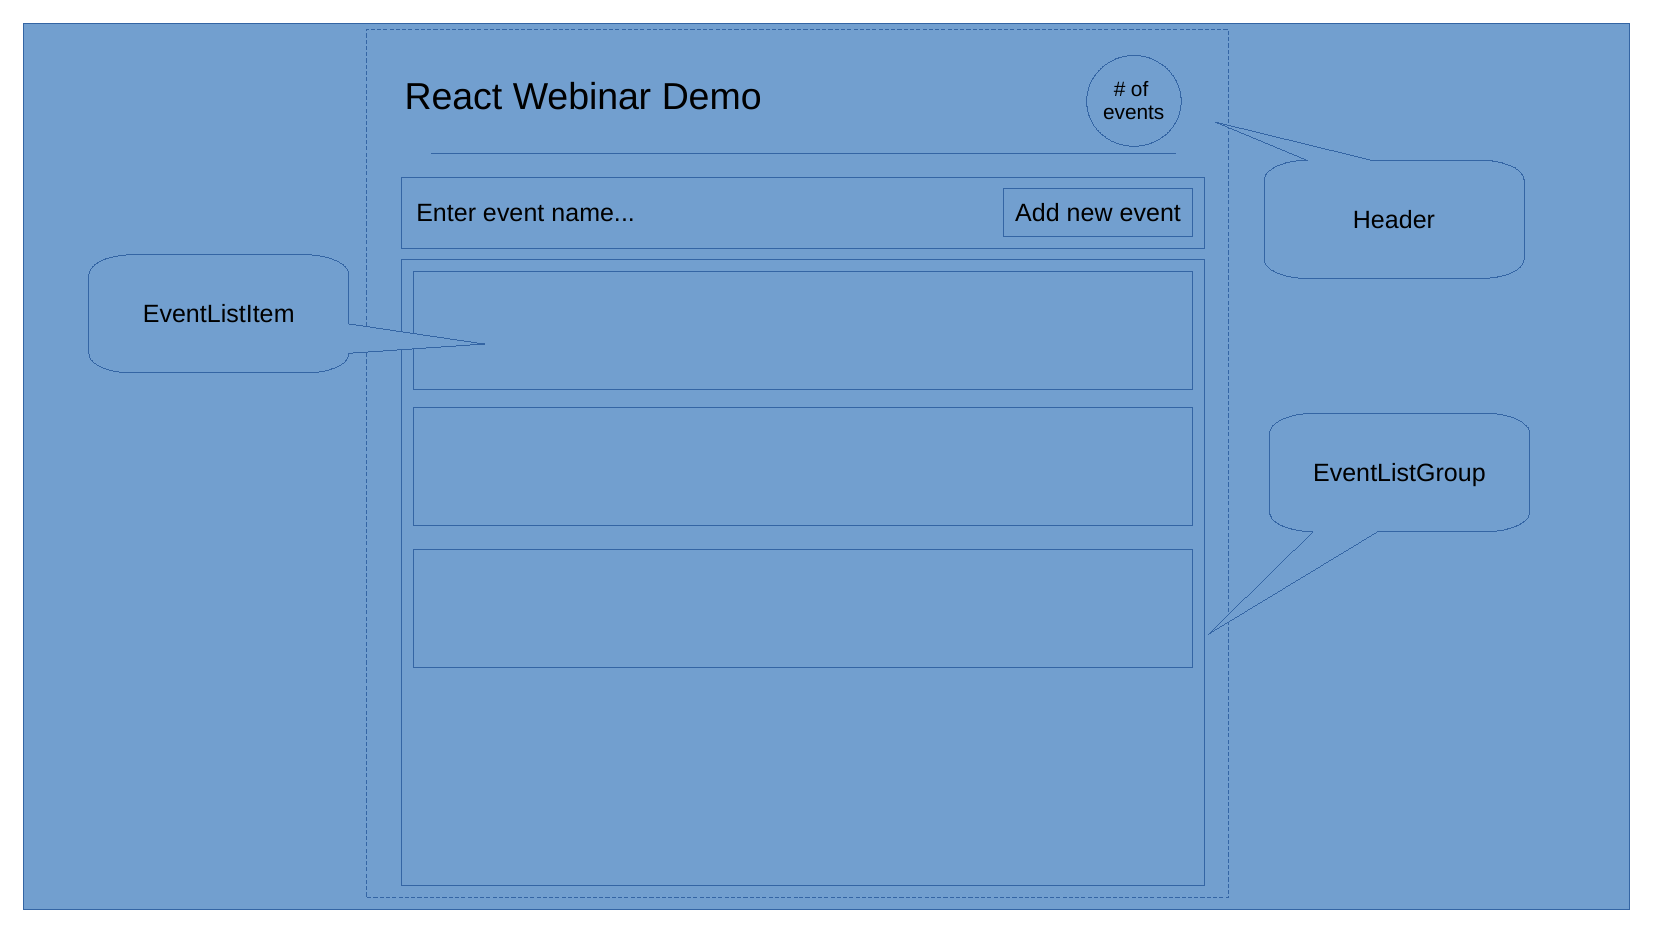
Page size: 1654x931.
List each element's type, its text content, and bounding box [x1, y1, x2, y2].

text_box Enter event name... [401, 177, 1205, 249]
text_box React Webinar Demo [389, 68, 792, 131]
text_box [23, 23, 1630, 910]
text_box Add new event [1003, 188, 1193, 237]
text_box # of events [1086, 55, 1182, 147]
text_box Header [1215, 122, 1525, 279]
text_box EventListItem [88, 254, 485, 373]
text_box EventListGroup [1208, 413, 1530, 635]
